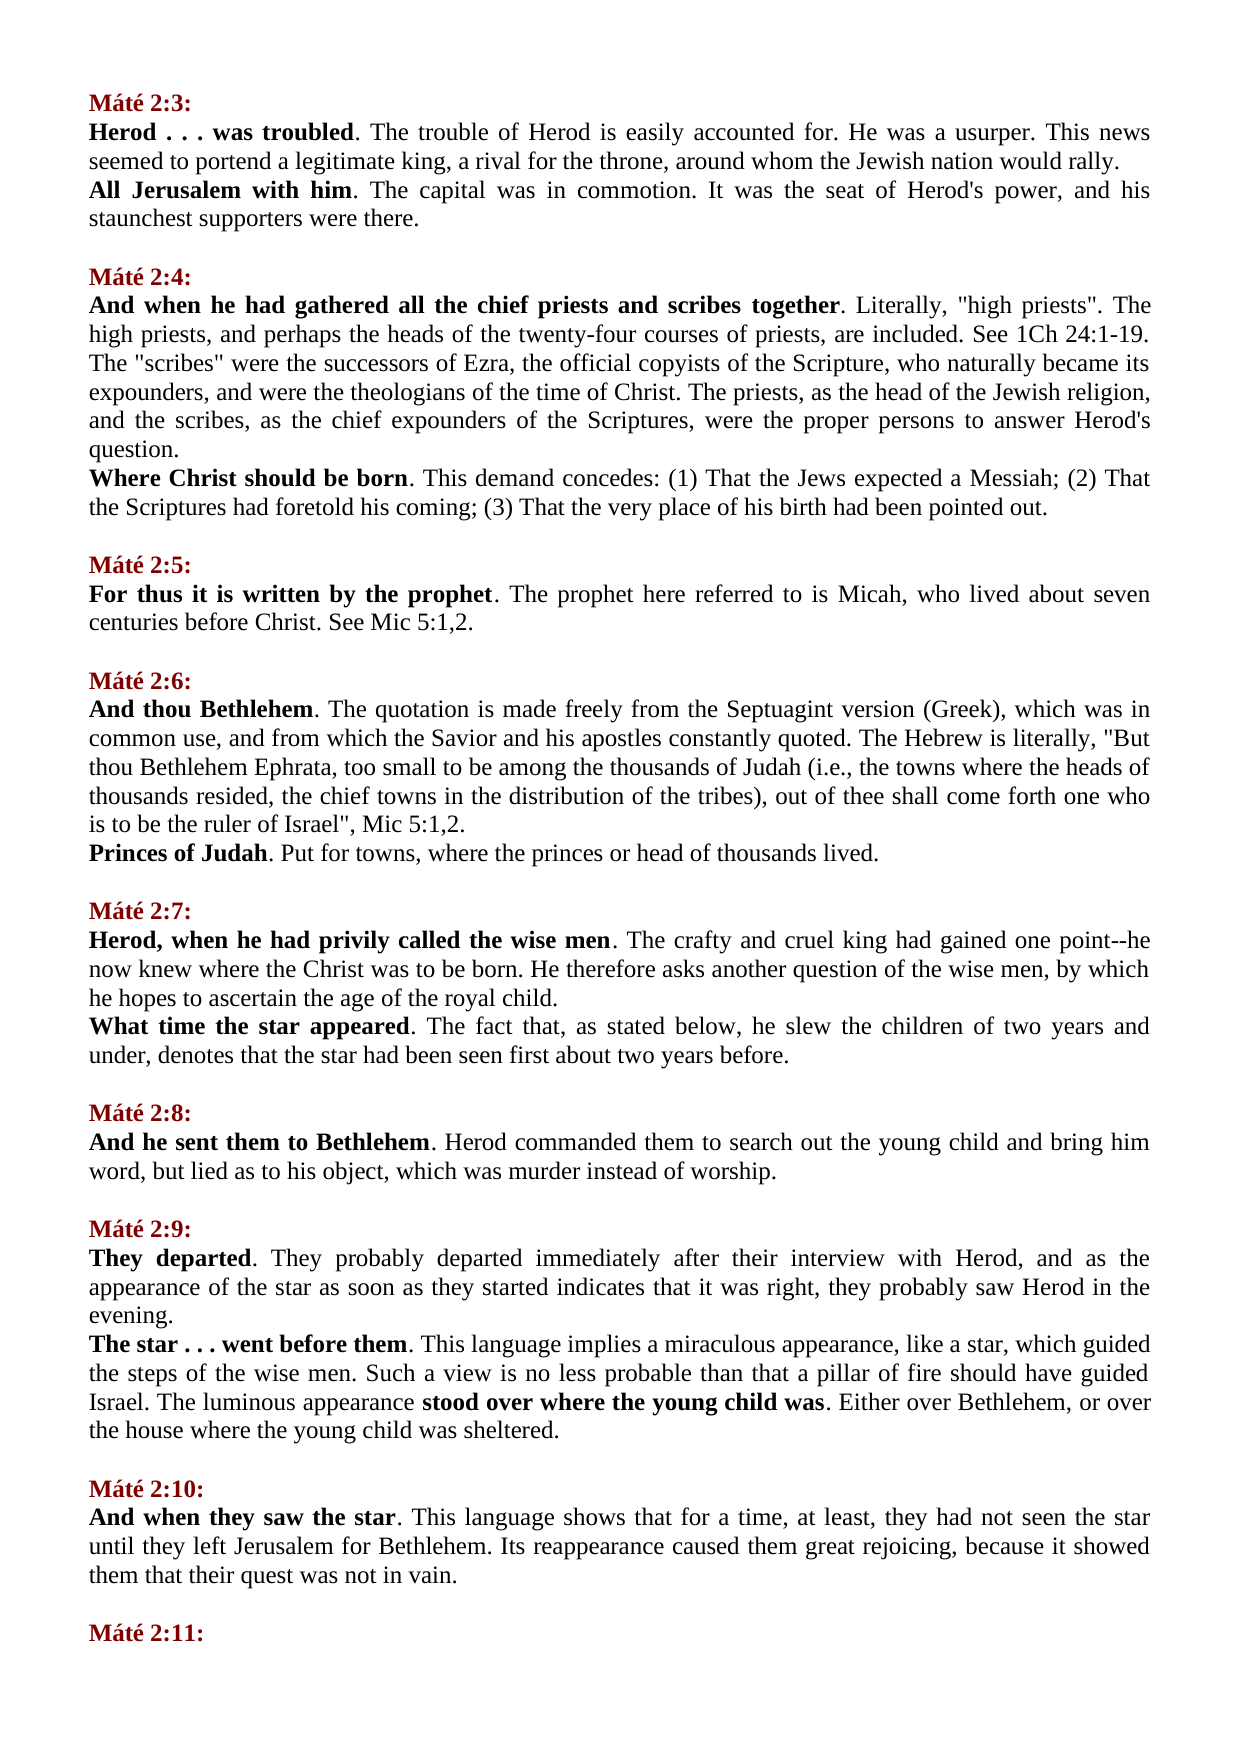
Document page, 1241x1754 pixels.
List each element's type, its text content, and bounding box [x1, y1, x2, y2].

text They departed. They probably departed immediately after their interview with Herod, and as the appearance of the star as soon as they started indicates that it was right, they probably saw Herod in the evening. The star . . . went before them. This language implies a miraculous appearance, like a star, which guided the steps of the wise men. Such a view is no less probable than that a pillar of fire should have guided Israel. The luminous appearance stood over where the young child was. Either over Bethlehem, or over the house where the young child was sheltered. [88, 1243, 1152, 1444]
text Máté 2:4: [88, 262, 1152, 291]
text Máté 2:5: [88, 550, 1152, 579]
text Máté 2:8: [88, 1098, 1152, 1127]
text For thus it is written by the prophet. The prophet here referred to is Micah, who lived about seven centuries before Christ. See Mic 5:1,2. [88, 579, 1152, 636]
text Máté 2:9: [88, 1214, 1152, 1243]
text Máté 2:6: [88, 666, 1152, 694]
text Máté 2:10: [88, 1474, 1152, 1502]
text And thou Bethlehem. The quotation is made freely from the Septuagint version (Greek), which was in common use, and from which the Savior and his apostles constantly quoted. The Hebrew is literally, "But thou Bethlehem Ephrata, too small to be among the thousands of Judah (i.e., the towns where the heads of thousands resided, the chief towns in the distribution of the tribes), out of thee shall come forth one who is to be the ruler of Israel", Mic 5:1,2. Princes of Judah. Put for towns, where the princes or head of thousands lived. [88, 694, 1152, 867]
text And he sent them to Bethlehem. Herod commanded them to search out the young child and bring him word, but lied as to his object, which was murder instead of worship. [88, 1127, 1152, 1185]
text Herod, when he had privily called the wise men. The crafty and cruel king had gained one point--he now knew where the Christ was to be born. He therefore asks another question of the wise men, by which he hopes to ascertain the age of the royal child. What time the star appeared. The fact that, as stated below, he slew the children of two years and under, denotes that the star had been seen first about two years before. [88, 925, 1152, 1069]
text Herod . . . was troubled. The trouble of Herod is easily accounted for. He was a usurper. This news seemed to portend a legitimate king, a rival for the throne, around whom the Jewish nation would rally. All Jerusalem with him. The capital was in commotion. It was the seat of Herod's power, and his staunchest supporters were there. [88, 117, 1152, 232]
text And when he had gathered all the chief priests and scribes together. Literally, "high priests". The high priests, and perhaps the heads of the twenty-four courses of priests, are included. See 1Ch 24:1-19. The "scribes" were the successors of Ezra, the official copyists of the Scripture, who naturally became its expounders, and were the theologians of the time of Christ. The priests, as the head of the Jewish religion, and the scribes, as the chief expounders of the Scriptures, were the proper persons to answer Herod's question. Where Christ should be born. This demand concedes: (1) That the Jews expected a Messiah; (2) That the Scriptures had foretold his coming; (3) That the very place of his birth had been pointed out. [88, 291, 1152, 521]
text Máté 2:3: [88, 88, 1152, 117]
text Máté 2:7: [88, 896, 1152, 925]
text Máté 2:11: [88, 1618, 1152, 1647]
text And when they saw the star. This language shows that for a time, at least, they had not seen the star until they left Jerusalem for Bethlehem. Its reappearance caused them great rejoicing, because it showed them that their quest was not in vain. [88, 1502, 1152, 1589]
